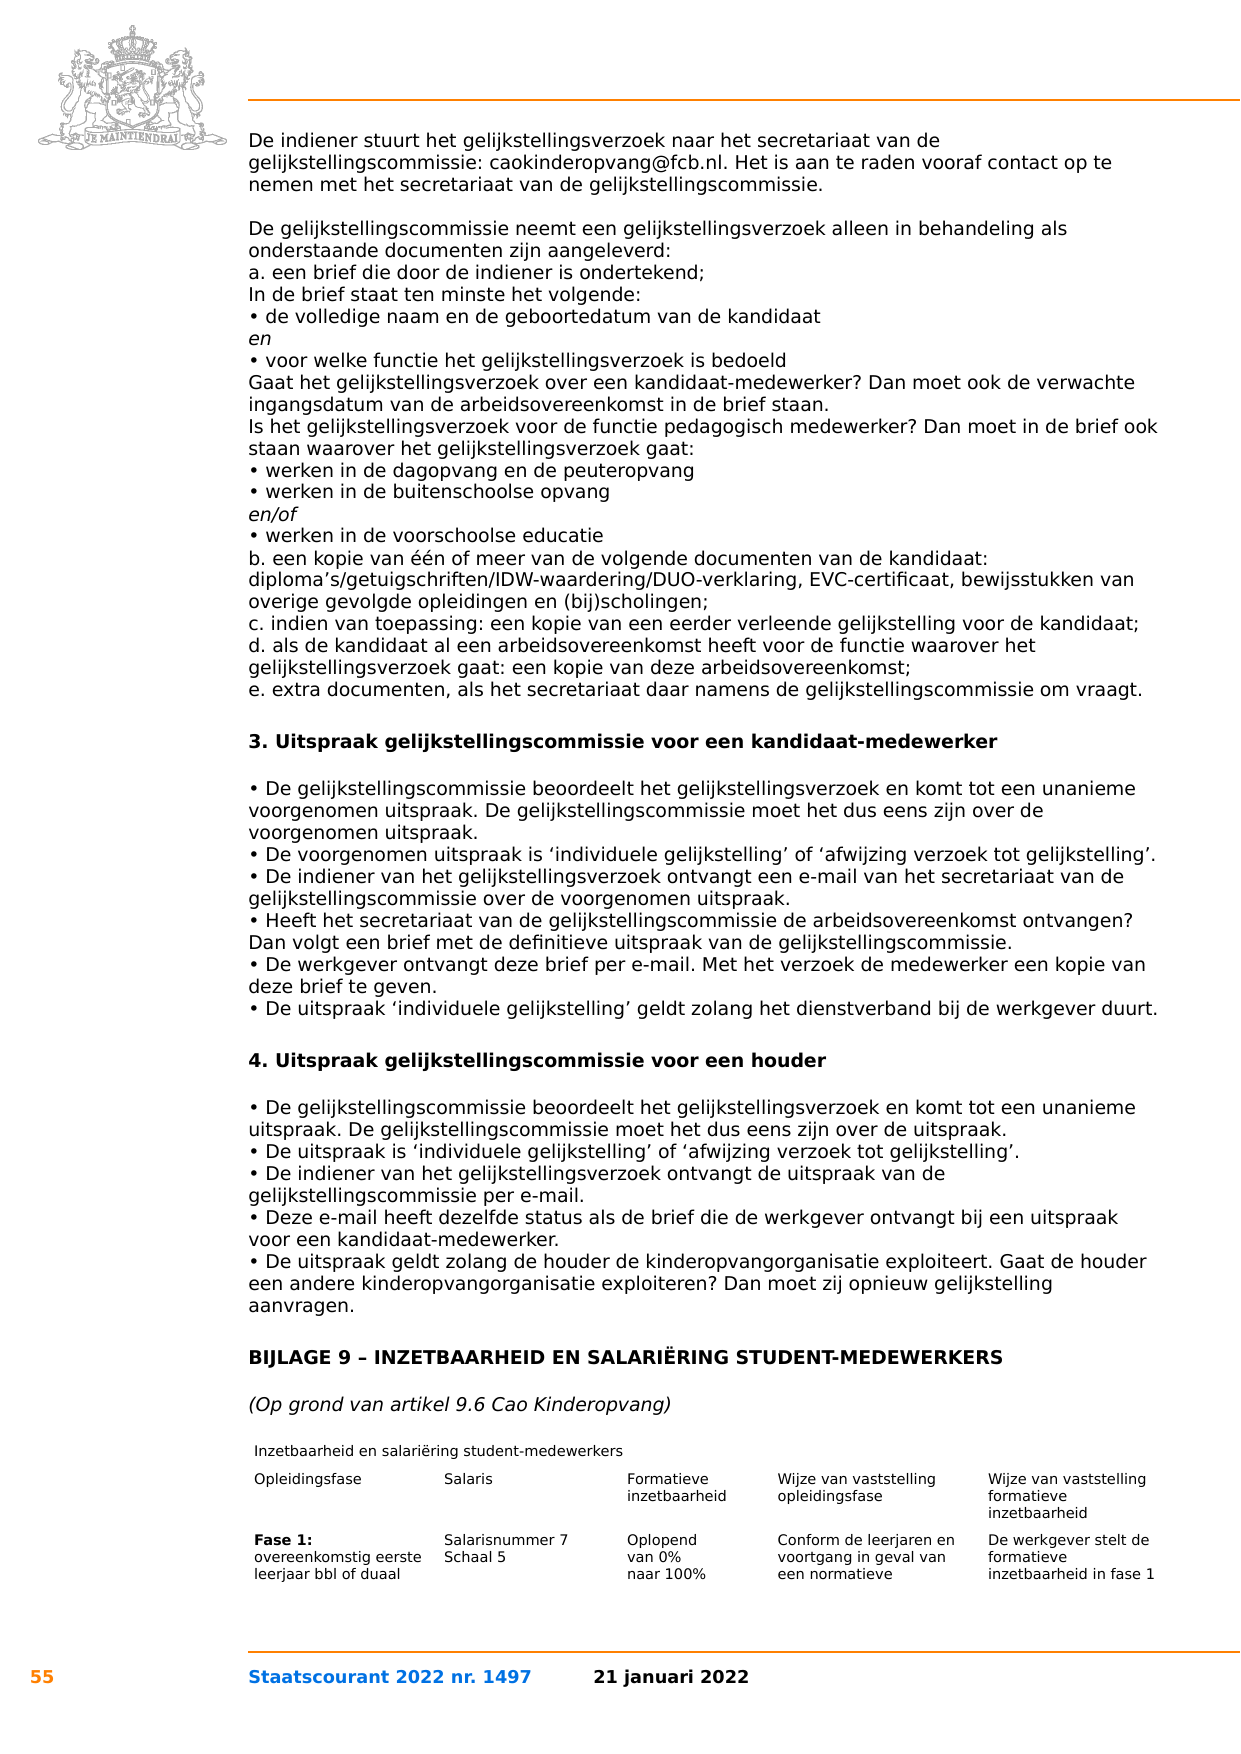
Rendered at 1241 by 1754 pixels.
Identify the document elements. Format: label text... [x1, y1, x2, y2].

text • werken in de dagopvang en de peuteropvang [248, 459, 1163, 481]
subtitle 4. Uitspraak gelijkstellingscommissie voor een houder [248, 1050, 1163, 1072]
picture [38, 25, 227, 150]
table_cell De werkgever stelt de formatieve inzetbaarheid in fase 1 [983, 1528, 1163, 1588]
text • werken in de buitenschoolse opvang [248, 481, 1163, 503]
text De gelijkstellingscommissie neemt een gelijkstellingsverzoek alleen in behandeling als onderstaande documenten zijn aangeleverd: [248, 218, 1163, 262]
table_cell Salaris [438, 1466, 621, 1526]
table_cell Oplopend van 0% naar 100% [622, 1528, 771, 1588]
text d. als de kandidaat al een arbeidsovereenkomst heeft voor de functie waarover het gelijkstellingsverzoek gaat: een kopie van deze arbeidsovereenkomst; [248, 635, 1163, 679]
text e. extra documenten, als het secretariaat daar namens de gelijkstellingscommissie om vraagt. [248, 679, 1163, 701]
table_cell Opleidingsfase [249, 1466, 437, 1526]
table_cell Fase 1: overeenkomstig eerste leerjaar bbl of duaal [249, 1528, 437, 1588]
text Gaat het gelijkstellingsverzoek over een kandidaat-medewerker? Dan moet ook de verwachte ingangsdatum van de arbeidsovereenkomst in de brief staan. [248, 372, 1163, 416]
text • Heeft het secretariaat van de gelijkstellingscommissie de arbeidsovereenkomst ontvangen? Dan volgt een brief met de definitieve uitspraak van de gelijkstellingscommissie. [248, 910, 1163, 954]
table_cell Formatieve inzetbaarheid [622, 1466, 771, 1526]
table_cell Conform de leerjaren en voortgang in geval van een normatieve [772, 1528, 982, 1588]
subtitle BIJLAGE 9 – INZETBAARHEID EN SALARIËRING STUDENT-MEDEWERKERS [248, 1347, 1163, 1369]
text In de brief staat ten minste het volgende: [248, 284, 1163, 306]
text • De uitspraak is ‘individuele gelijkstelling’ of ‘afwijzing verzoek tot gelijkstelling’. [248, 1141, 1163, 1163]
text • werken in de voorschoolse educatie [248, 525, 1163, 547]
text • De indiener van het gelijkstellingsverzoek ontvangt een e-mail van het secretariaat van de gelijkstellingscommissie over de voorgenomen uitspraak. [248, 866, 1163, 910]
subtitle 3. Uitspraak gelijkstellingscommissie voor een kandidaat-medewerker [248, 731, 1163, 753]
text • Deze e-mail heeft dezelfde status als de brief die de werkgever ontvangt bij een uitspraak voor een kandidaat-medewerker. [248, 1207, 1163, 1251]
text • De uitspraak geldt zolang de houder de kinderopvangorganisatie exploiteert. Gaat de houder een andere kinderopvangorganisatie exploiteren? Dan moet zij opnieuw gelijkstelling aanvragen. [248, 1251, 1163, 1317]
text • de volledige naam en de geboortedatum van de kandidaat [248, 306, 1163, 328]
table_cell Wijze van vaststelling formatieve inzetbaarheid [983, 1466, 1163, 1526]
text c. indien van toepassing: een kopie van een eerder verleende gelijkstelling voor de kandidaat; [248, 613, 1163, 635]
text a. een brief die door de indiener is ondertekend; [248, 262, 1163, 284]
table_cell Wijze van vaststelling opleidingsfase [772, 1466, 982, 1526]
text • De gelijkstellingscommissie beoordeelt het gelijkstellingsverzoek en komt tot een unanieme voorgenomen uitspraak. De gelijkstellingscommissie moet het dus eens zijn over de voorgenomen uitspraak. [248, 778, 1163, 844]
text b. een kopie van één of meer van de volgende documenten van de kandidaat: diploma’s/getuigschriften/IDW-waardering/DUO-verklaring, EVC-certificaat, bewijsstukken van overige gevolgde opleidingen en (bij)scholingen; [248, 547, 1163, 613]
text • voor welke functie het gelijkstellingsverzoek is bedoeld [248, 349, 1163, 372]
text • De indiener van het gelijkstellingsverzoek ontvangt de uitspraak van de gelijkstellingscommissie per e-mail. [248, 1163, 1163, 1207]
table_header Inzetbaarheid en salariëring student-medewerkers [249, 1439, 1163, 1465]
text • De gelijkstellingscommissie beoordeelt het gelijkstellingsverzoek en komt tot een unanieme uitspraak. De gelijkstellingscommissie moet het dus eens zijn over de uitspraak. [248, 1097, 1163, 1141]
table_cell Salarisnummer 7 Schaal 5 [438, 1528, 621, 1588]
text • De werkgever ontvangt deze brief per e-mail. Met het verzoek de medewerker een kopie van deze brief te geven. [248, 954, 1163, 998]
text Is het gelijkstellingsverzoek voor de functie pedagogisch medewerker? Dan moet in de brief ook staan waarover het gelijkstellingsverzoek gaat: [248, 416, 1163, 459]
text en [248, 328, 1163, 349]
text De indiener stuurt het gelijkstellingsverzoek naar het secretariaat van de gelijkstellingscommissie: caokinderopvang@fcb.nl. Het is aan te raden vooraf contact op te nemen met het secretariaat van de gelijkstellingscommissie. [248, 130, 1163, 196]
text • De voorgenomen uitspraak is ‘individuele gelijkstelling’ of ‘afwijzing verzoek tot gelijkstelling’. [248, 844, 1163, 866]
text • De uitspraak ‘individuele gelijkstelling’ geldt zolang het dienstverband bij de werkgever duurt. [248, 998, 1163, 1020]
text en/of [248, 503, 1163, 525]
text (Op grond van artikel 9.6 Cao Kinderopvang) [248, 1394, 1163, 1416]
